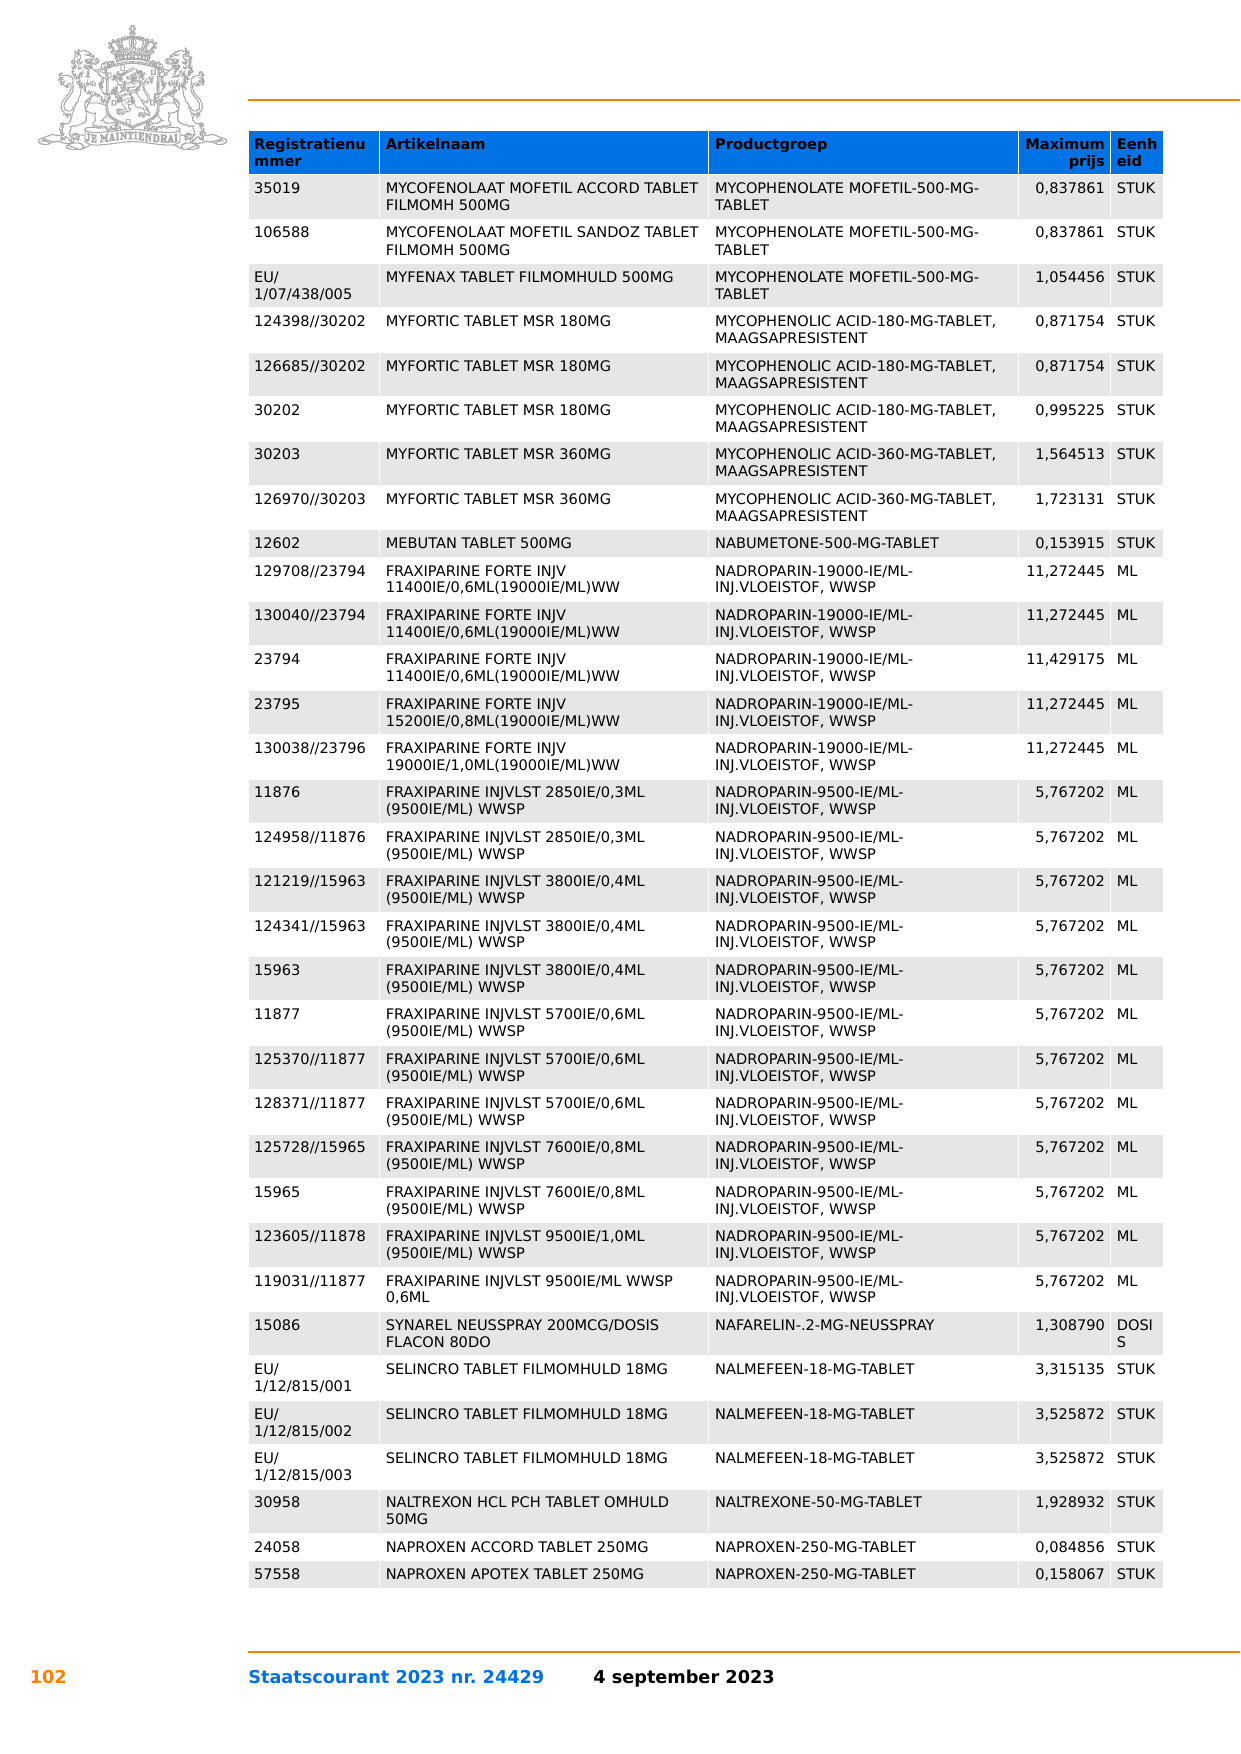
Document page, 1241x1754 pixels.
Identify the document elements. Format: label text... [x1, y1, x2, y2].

table_cell 124341//15963 [249, 913, 379, 956]
table_cell NALMEFEEN-18-MG-TABLET [709, 1401, 1018, 1444]
table_cell ML [1111, 646, 1163, 690]
table_cell STUK [1111, 1401, 1163, 1444]
table_cell 11,272445 [1019, 691, 1110, 734]
table_cell MYCOPHENOLIC ACID-360-MG-TABLET, MAAGSAPRESISTENT [709, 442, 1018, 485]
table_cell 106588 [249, 220, 379, 263]
table_cell STUK [1111, 1445, 1163, 1488]
table_cell SELINCRO TABLET FILMOMHULD 18MG [380, 1356, 708, 1400]
table_cell STUK [1111, 220, 1163, 263]
table_cell 130038//23796 [249, 735, 379, 778]
table_cell FRAXIPARINE FORTE INJV 19000IE/1,0ML(19000IE/ML)WW [380, 735, 708, 778]
table_cell FRAXIPARINE INJVLST 3800IE/0,4ML (9500IE/ML) WWSP [380, 957, 708, 1000]
table_cell 123605//11878 [249, 1223, 379, 1267]
table_cell FRAXIPARINE INJVLST 2850IE/0,3ML (9500IE/ML) WWSP [380, 780, 708, 823]
table_cell 1,723131 [1019, 486, 1110, 529]
table_cell FRAXIPARINE FORTE INJV 15200IE/0,8ML(19000IE/ML)WW [380, 691, 708, 734]
table_cell 0,871754 [1019, 309, 1110, 352]
table_cell MYCOPHENOLATE MOFETIL-500-MG-TABLET [709, 175, 1018, 219]
table_cell FRAXIPARINE INJVLST 2850IE/0,3ML (9500IE/ML) WWSP [380, 824, 708, 867]
table_cell 0,995225 [1019, 397, 1110, 441]
table_cell FRAXIPARINE INJVLST 5700IE/0,6ML (9500IE/ML) WWSP [380, 1046, 708, 1089]
table_cell NAPROXEN-250-MG-TABLET [709, 1561, 1018, 1588]
table_cell 5,767202 [1019, 824, 1110, 867]
table_cell FRAXIPARINE INJVLST 3800IE/0,4ML (9500IE/ML) WWSP [380, 868, 708, 912]
table_cell 5,767202 [1019, 780, 1110, 823]
table_cell ML [1111, 691, 1163, 734]
table_header Maximumprijs [1019, 131, 1110, 174]
table_cell MYCOPHENOLIC ACID-180-MG-TABLET, MAAGSAPRESISTENT [709, 353, 1018, 396]
table_cell 23794 [249, 646, 379, 690]
table_cell 15965 [249, 1179, 379, 1222]
table_cell 0,084856 [1019, 1534, 1110, 1560]
table_cell STUK [1111, 1561, 1163, 1588]
table_cell STUK [1111, 1490, 1163, 1533]
table_cell NADROPARIN-19000-IE/ML-INJ.VLOEISTOF, WWSP [709, 735, 1018, 778]
table_cell ML [1111, 735, 1163, 778]
table_cell 5,767202 [1019, 1090, 1110, 1133]
table_cell 1,308790 [1019, 1312, 1110, 1355]
table_cell NADROPARIN-9500-IE/ML-INJ.VLOEISTOF, WWSP [709, 1001, 1018, 1045]
table_cell NADROPARIN-19000-IE/ML-INJ.VLOEISTOF, WWSP [709, 691, 1018, 734]
table_cell EU/1/07/438/005 [249, 264, 379, 307]
table_cell ML [1111, 558, 1163, 601]
table_cell 57558 [249, 1561, 379, 1588]
table_cell NADROPARIN-9500-IE/ML-INJ.VLOEISTOF, WWSP [709, 913, 1018, 956]
table_cell NADROPARIN-19000-IE/ML-INJ.VLOEISTOF, WWSP [709, 558, 1018, 601]
table_cell 11,272445 [1019, 558, 1110, 601]
table_cell STUK [1111, 1356, 1163, 1400]
table_cell MYFENAX TABLET FILMOMHULD 500MG [380, 264, 708, 307]
table_cell ML [1111, 824, 1163, 867]
table_cell ML [1111, 1090, 1163, 1133]
table_cell 23795 [249, 691, 379, 734]
table_cell MYCOPHENOLIC ACID-180-MG-TABLET, MAAGSAPRESISTENT [709, 309, 1018, 352]
table_cell 5,767202 [1019, 913, 1110, 956]
table_cell STUK [1111, 353, 1163, 396]
table_cell 0,837861 [1019, 220, 1110, 263]
table_cell NADROPARIN-9500-IE/ML-INJ.VLOEISTOF, WWSP [709, 957, 1018, 1000]
table_cell 0,158067 [1019, 1561, 1110, 1588]
table_cell 1,928932 [1019, 1490, 1110, 1533]
table_cell STUK [1111, 309, 1163, 352]
table_cell MYFORTIC TABLET MSR 360MG [380, 486, 708, 529]
table_cell STUK [1111, 397, 1163, 441]
table_cell 35019 [249, 175, 379, 219]
table_cell EU/1/12/815/003 [249, 1445, 379, 1488]
table_cell 11,272445 [1019, 602, 1110, 645]
table_cell 5,767202 [1019, 1135, 1110, 1178]
table_cell NADROPARIN-9500-IE/ML-INJ.VLOEISTOF, WWSP [709, 1135, 1018, 1178]
table_cell 5,767202 [1019, 957, 1110, 1000]
table_cell STUK [1111, 486, 1163, 529]
table_cell ML [1111, 1268, 1163, 1311]
table_cell NADROPARIN-9500-IE/ML-INJ.VLOEISTOF, WWSP [709, 1179, 1018, 1222]
table_cell MYFORTIC TABLET MSR 180MG [380, 397, 708, 441]
table_header Registratienummer [249, 131, 379, 174]
table_cell MYFORTIC TABLET MSR 180MG [380, 309, 708, 352]
table_cell STUK [1111, 264, 1163, 307]
table_cell NALTREXONE-50-MG-TABLET [709, 1490, 1018, 1533]
table_cell NADROPARIN-9500-IE/ML-INJ.VLOEISTOF, WWSP [709, 824, 1018, 867]
table_cell NAPROXEN APOTEX TABLET 250MG [380, 1561, 708, 1588]
table_cell ML [1111, 1179, 1163, 1222]
table_cell 125728//15965 [249, 1135, 379, 1178]
table_cell 126685//30202 [249, 353, 379, 396]
table_cell 0,153915 [1019, 530, 1110, 557]
table_cell ML [1111, 1223, 1163, 1267]
table_cell 130040//23794 [249, 602, 379, 645]
table_cell NADROPARIN-9500-IE/ML-INJ.VLOEISTOF, WWSP [709, 1046, 1018, 1089]
table_cell MYCOPHENOLATE MOFETIL-500-MG-TABLET [709, 220, 1018, 263]
table_cell FRAXIPARINE INJVLST 9500IE/ML WWSP 0,6ML [380, 1268, 708, 1311]
table_cell EU/1/12/815/001 [249, 1356, 379, 1400]
table_cell 5,767202 [1019, 1046, 1110, 1089]
table_cell 15086 [249, 1312, 379, 1355]
table_cell FRAXIPARINE FORTE INJV 11400IE/0,6ML(19000IE/ML)WW [380, 558, 708, 601]
table_cell NABUMETONE-500-MG-TABLET [709, 530, 1018, 557]
table_cell NALMEFEEN-18-MG-TABLET [709, 1445, 1018, 1488]
table_cell EU/1/12/815/002 [249, 1401, 379, 1444]
table_cell 24058 [249, 1534, 379, 1560]
table_cell STUK [1111, 530, 1163, 557]
table_cell 11877 [249, 1001, 379, 1045]
table_cell 3,525872 [1019, 1401, 1110, 1444]
table_cell ML [1111, 1135, 1163, 1178]
table_cell FRAXIPARINE INJVLST 5700IE/0,6ML (9500IE/ML) WWSP [380, 1090, 708, 1133]
table_cell 11876 [249, 780, 379, 823]
table_cell NADROPARIN-9500-IE/ML-INJ.VLOEISTOF, WWSP [709, 1268, 1018, 1311]
table_cell DOSIS [1111, 1312, 1163, 1355]
table_cell 15963 [249, 957, 379, 1000]
table_cell 1,564513 [1019, 442, 1110, 485]
table_cell MEBUTAN TABLET 500MG [380, 530, 708, 557]
table_cell MYCOPHENOLIC ACID-360-MG-TABLET, MAAGSAPRESISTENT [709, 486, 1018, 529]
table_cell ML [1111, 913, 1163, 956]
table_cell 30203 [249, 442, 379, 485]
table_cell ML [1111, 957, 1163, 1000]
table_cell NAPROXEN-250-MG-TABLET [709, 1534, 1018, 1560]
table_header Artikelnaam [380, 131, 708, 174]
table_header Eenheid [1111, 131, 1163, 174]
table_cell MYCOPHENOLATE MOFETIL-500-MG-TABLET [709, 264, 1018, 307]
table_cell 11,272445 [1019, 735, 1110, 778]
table_cell NAPROXEN ACCORD TABLET 250MG [380, 1534, 708, 1560]
table_cell NADROPARIN-9500-IE/ML-INJ.VLOEISTOF, WWSP [709, 1090, 1018, 1133]
table_cell 5,767202 [1019, 1268, 1110, 1311]
table_cell ML [1111, 602, 1163, 645]
table_cell STUK [1111, 175, 1163, 219]
table_cell 5,767202 [1019, 1001, 1110, 1045]
table_cell 128371//11877 [249, 1090, 379, 1133]
table_cell NADROPARIN-9500-IE/ML-INJ.VLOEISTOF, WWSP [709, 780, 1018, 823]
table_cell 129708//23794 [249, 558, 379, 601]
table_cell NADROPARIN-9500-IE/ML-INJ.VLOEISTOF, WWSP [709, 868, 1018, 912]
table_cell 30202 [249, 397, 379, 441]
table_cell 124398//30202 [249, 309, 379, 352]
table_cell 126970//30203 [249, 486, 379, 529]
table_cell NAFARELIN-.2-MG-NEUSSPRAY [709, 1312, 1018, 1355]
table_cell STUK [1111, 1534, 1163, 1560]
table_cell MYCOFENOLAAT MOFETIL SANDOZ TABLET FILMOMH 500MG [380, 220, 708, 263]
table_cell ML [1111, 780, 1163, 823]
table_cell MYCOFENOLAAT MOFETIL ACCORD TABLET FILMOMH 500MG [380, 175, 708, 219]
table_cell NADROPARIN-19000-IE/ML-INJ.VLOEISTOF, WWSP [709, 602, 1018, 645]
table_cell 119031//11877 [249, 1268, 379, 1311]
table_cell FRAXIPARINE INJVLST 7600IE/0,8ML (9500IE/ML) WWSP [380, 1179, 708, 1222]
table_cell FRAXIPARINE FORTE INJV 11400IE/0,6ML(19000IE/ML)WW [380, 602, 708, 645]
table_cell 30958 [249, 1490, 379, 1533]
table_cell NADROPARIN-9500-IE/ML-INJ.VLOEISTOF, WWSP [709, 1223, 1018, 1267]
table_cell 121219//15963 [249, 868, 379, 912]
table_cell MYFORTIC TABLET MSR 360MG [380, 442, 708, 485]
table_cell STUK [1111, 442, 1163, 485]
table_cell ML [1111, 868, 1163, 912]
table_cell 124958//11876 [249, 824, 379, 867]
table_cell 3,525872 [1019, 1445, 1110, 1488]
table_cell FRAXIPARINE INJVLST 5700IE/0,6ML (9500IE/ML) WWSP [380, 1001, 708, 1045]
table_cell FRAXIPARINE INJVLST 7600IE/0,8ML (9500IE/ML) WWSP [380, 1135, 708, 1178]
table_cell 0,871754 [1019, 353, 1110, 396]
table_cell 0,837861 [1019, 175, 1110, 219]
table_cell MYCOPHENOLIC ACID-180-MG-TABLET, MAAGSAPRESISTENT [709, 397, 1018, 441]
table_cell 5,767202 [1019, 1179, 1110, 1222]
table_cell SYNAREL NEUSSPRAY 200MCG/DOSIS FLACON 80DO [380, 1312, 708, 1355]
table_cell FRAXIPARINE FORTE INJV 11400IE/0,6ML(19000IE/ML)WW [380, 646, 708, 690]
table_cell NADROPARIN-19000-IE/ML-INJ.VLOEISTOF, WWSP [709, 646, 1018, 690]
table_cell SELINCRO TABLET FILMOMHULD 18MG [380, 1401, 708, 1444]
table_cell 12602 [249, 530, 379, 557]
table_cell SELINCRO TABLET FILMOMHULD 18MG [380, 1445, 708, 1488]
table_cell 1,054456 [1019, 264, 1110, 307]
table_cell NALMEFEEN-18-MG-TABLET [709, 1356, 1018, 1400]
picture [38, 25, 227, 150]
table_cell ML [1111, 1001, 1163, 1045]
table_cell MYFORTIC TABLET MSR 180MG [380, 353, 708, 396]
table_cell FRAXIPARINE INJVLST 3800IE/0,4ML (9500IE/ML) WWSP [380, 913, 708, 956]
table_cell ML [1111, 1046, 1163, 1089]
table_header Productgroep [709, 131, 1018, 174]
table_cell NALTREXON HCL PCH TABLET OMHULD 50MG [380, 1490, 708, 1533]
table_cell 125370//11877 [249, 1046, 379, 1089]
table_cell 11,429175 [1019, 646, 1110, 690]
table_cell FRAXIPARINE INJVLST 9500IE/1,0ML (9500IE/ML) WWSP [380, 1223, 708, 1267]
table_cell 3,315135 [1019, 1356, 1110, 1400]
table_cell 5,767202 [1019, 1223, 1110, 1267]
table_cell 5,767202 [1019, 868, 1110, 912]
